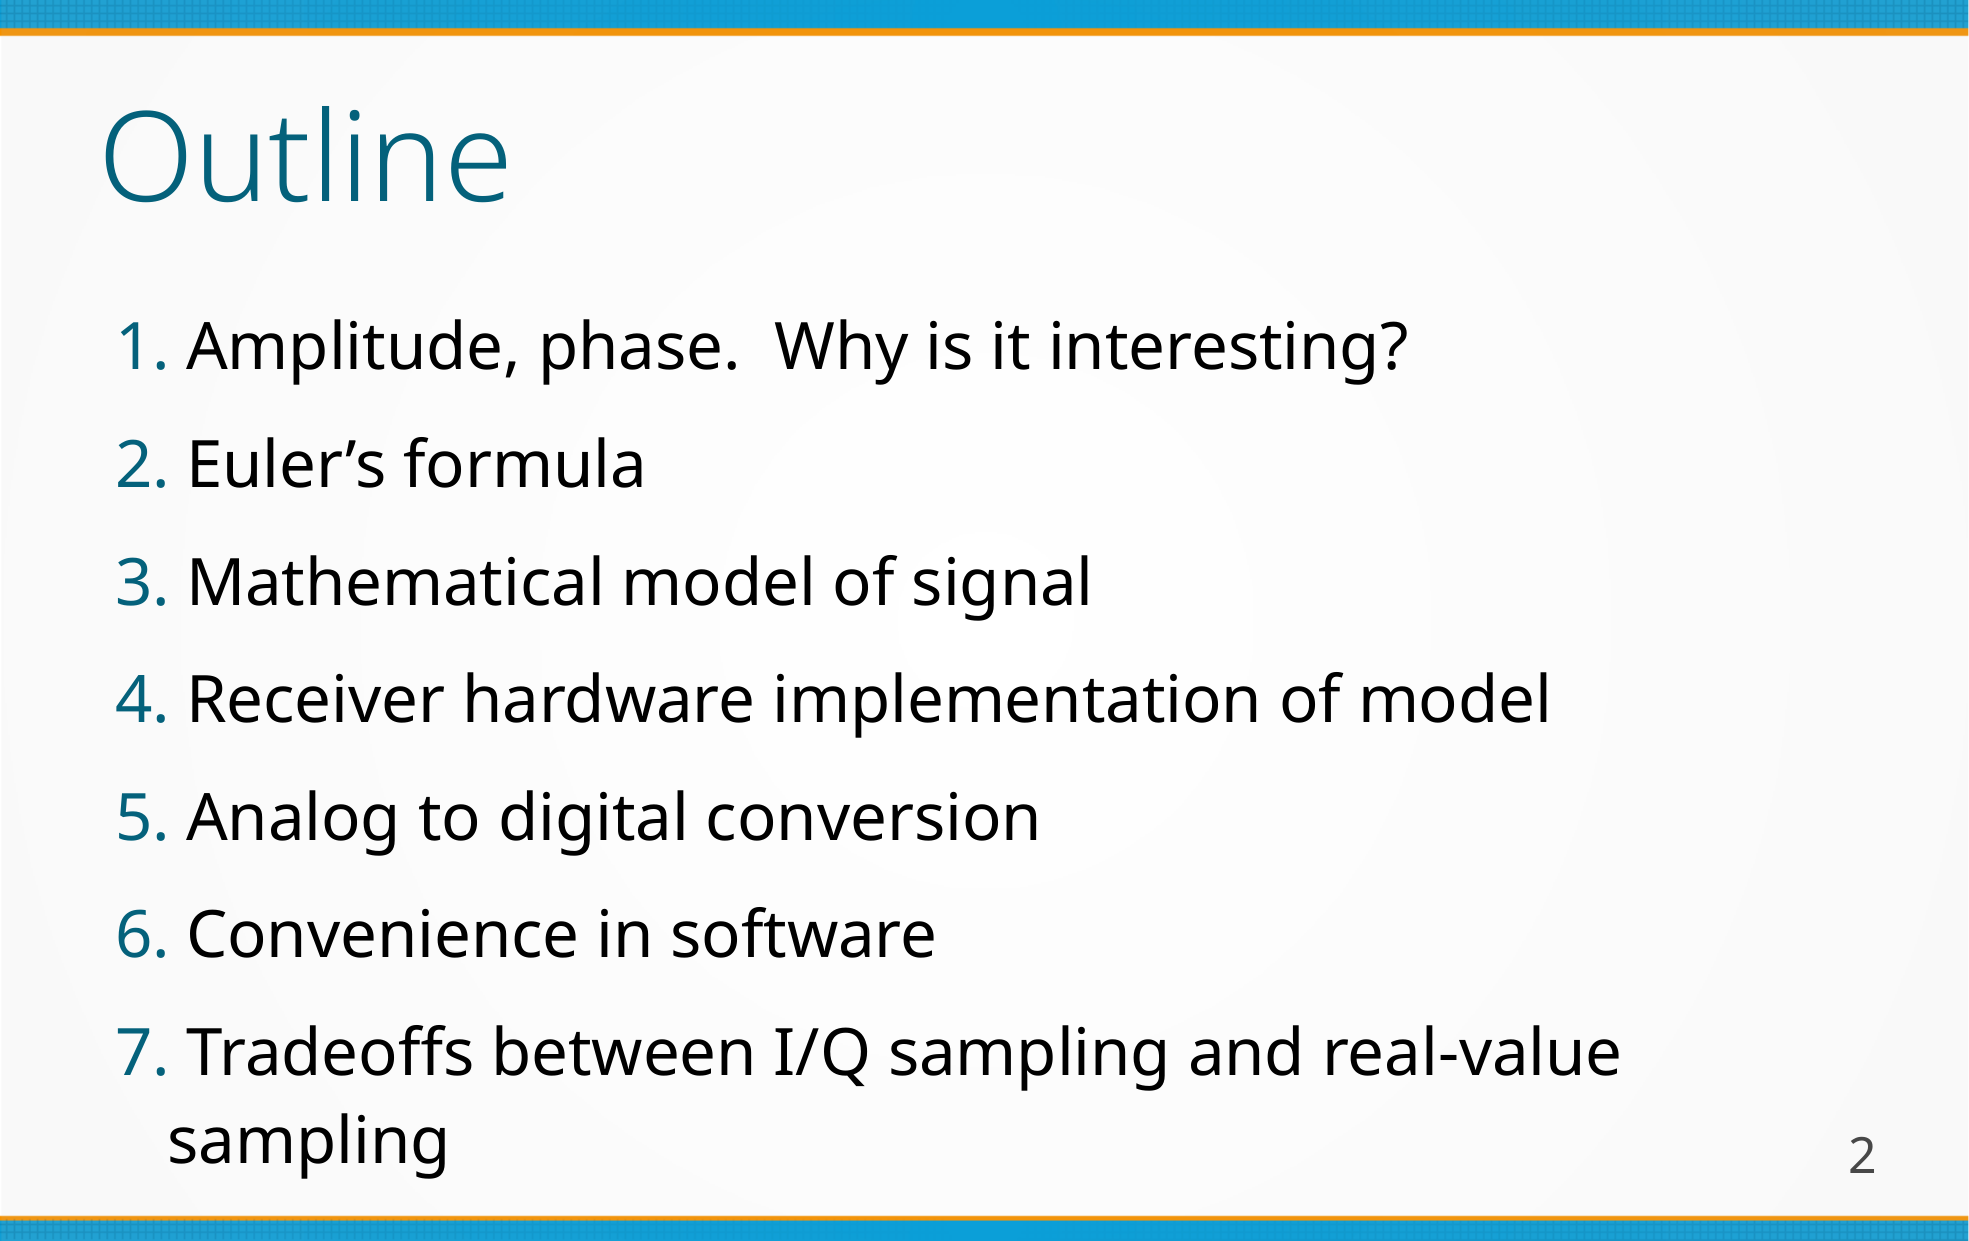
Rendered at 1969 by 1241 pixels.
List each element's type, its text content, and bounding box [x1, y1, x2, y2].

list Amplitude, phase. Why is it interesting? Euler’s formula Mathematical model of signal Receiver hardware implementation of model Analog to digital conversion Convenience in software Tradeoffs between I/Q sampling and real-value sampling [98, 300, 1876, 1186]
picture [0, 0, 1969, 1241]
title Outline [98, 49, 1870, 257]
